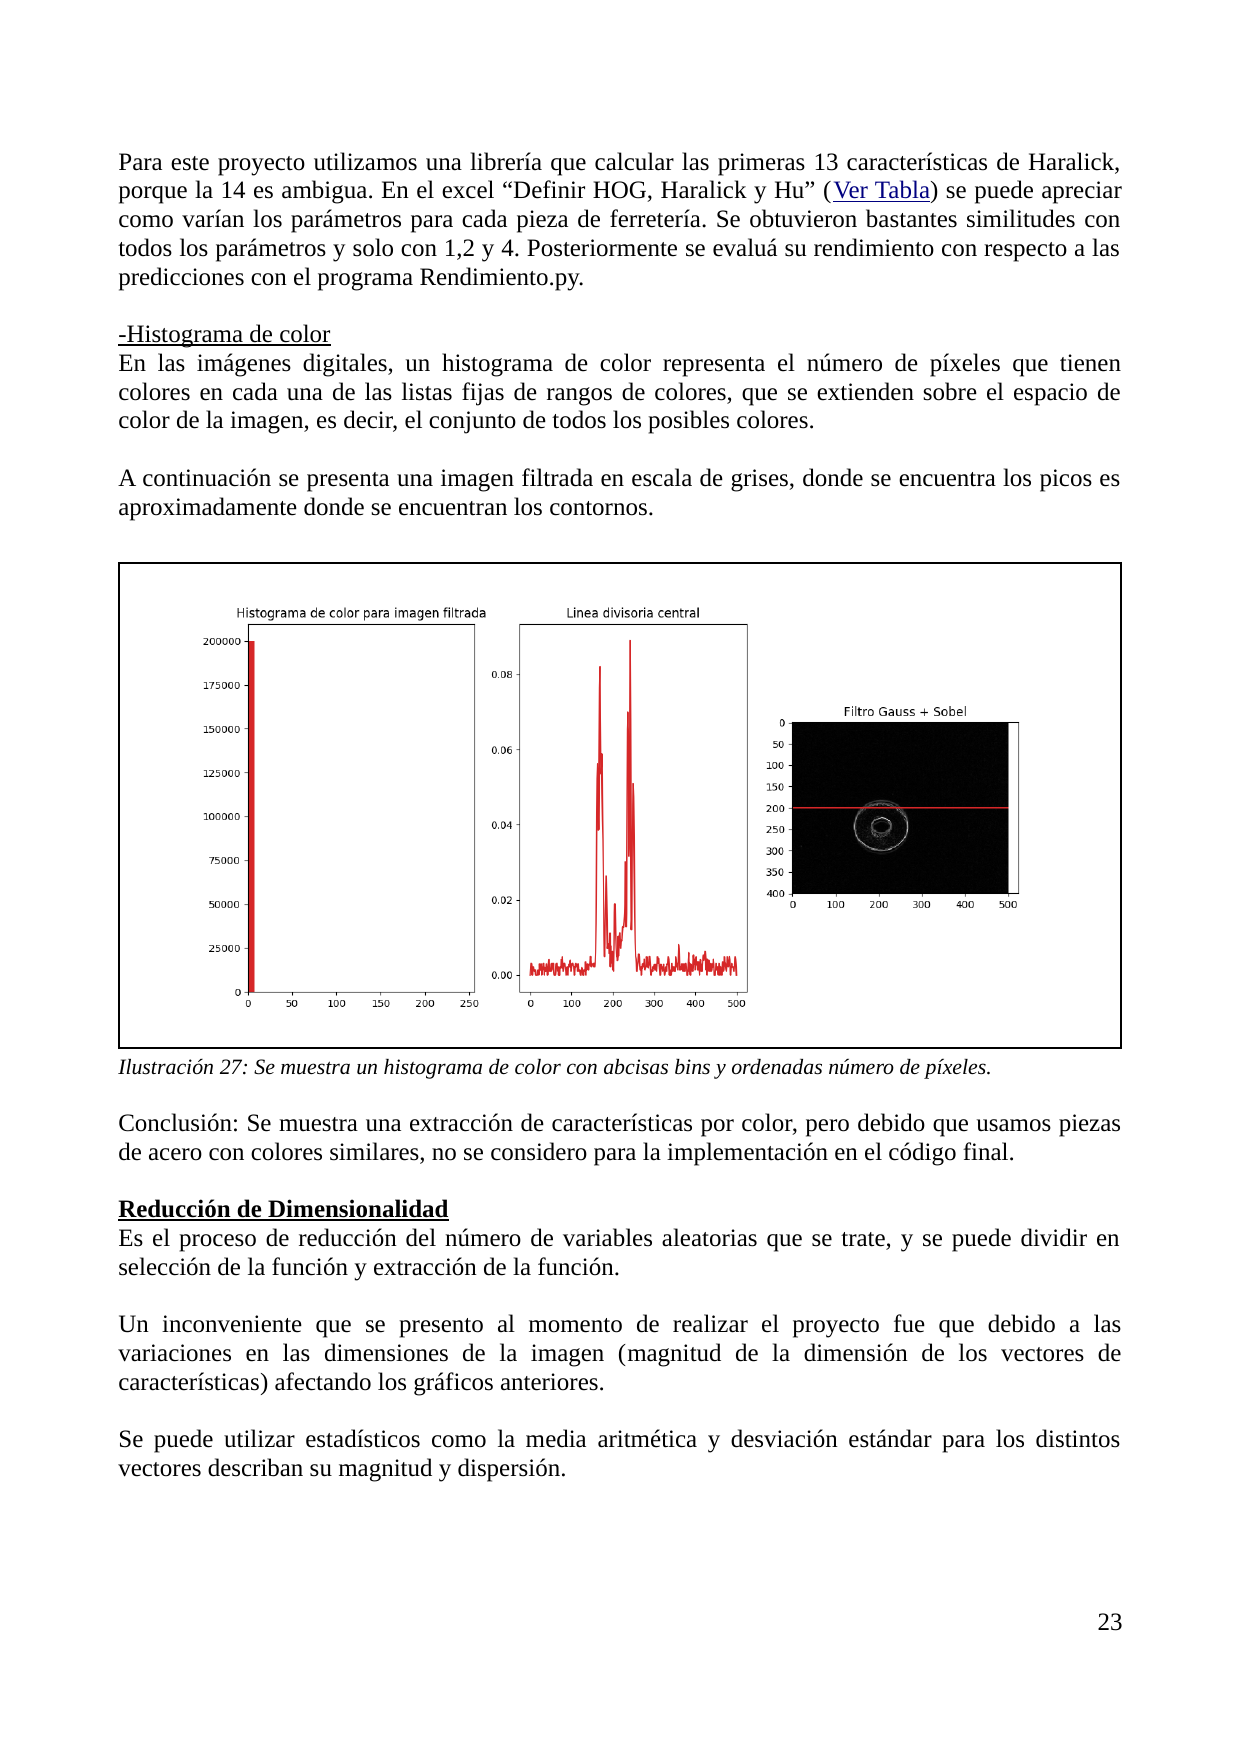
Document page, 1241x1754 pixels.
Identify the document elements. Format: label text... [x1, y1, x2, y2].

text Reducción de Dimensionalidad [118, 1194, 1122, 1223]
text Conclusión: Se muestra una extracción de características por color, pero debido que usamos piezas de acero con colores similares, no se considero para la implementación en el código final. [118, 1108, 1122, 1165]
text Para este proyecto utilizamos una librería que calcular las primeras 13 características de Haralick, porque la 14 es ambigua. En el excel “Definir HOG, Haralick y Hu” (Ver Tabla) se puede apreciar como varían los parámetros para cada pieza de ferretería. Se obtuvieron bastantes similitudes con todos los parámetros y solo con 1,2 y 4. Posteriormente se evaluá su rendimiento con respecto a las predicciones con el programa Rendimiento.py. [118, 147, 1122, 291]
text [120, 564, 1120, 1047]
text Se puede utilizar estadísticos como la media aritmética y desviación estándar para los distintos vectores describan su magnitud y dispersión. [118, 1424, 1122, 1482]
text Es el proceso de reducción del número de variables aleatorias que se trate, y se puede dividir en selección de la función y extracción de la función. [118, 1223, 1122, 1280]
text Ilustración 27: Se muestra un histograma de color con abcisas bins y ordenadas número de píxeles. [118, 1049, 1122, 1079]
text En las imágenes digitales, un histograma de color representa el número de píxeles que tienen colores en cada una de las listas fijas de rangos de colores, que se extienden sobre el espacio de color de la imagen, es decir, el conjunto de todos los posibles colores. [118, 348, 1122, 434]
text Un inconveniente que se presento al momento de realizar el proyecto fue que debido a las variaciones en las dimensiones de la imagen (magnitud de la dimensión de los vectores de características) afectando los gráficos anteriores. [118, 1309, 1122, 1395]
picture [123, 566, 1118, 1044]
text A continuación se presenta una imagen filtrada en escala de grises, donde se encuentra los picos es aproximadamente donde se encuentran los contornos. [118, 463, 1122, 521]
text -Histograma de color [118, 319, 1122, 348]
